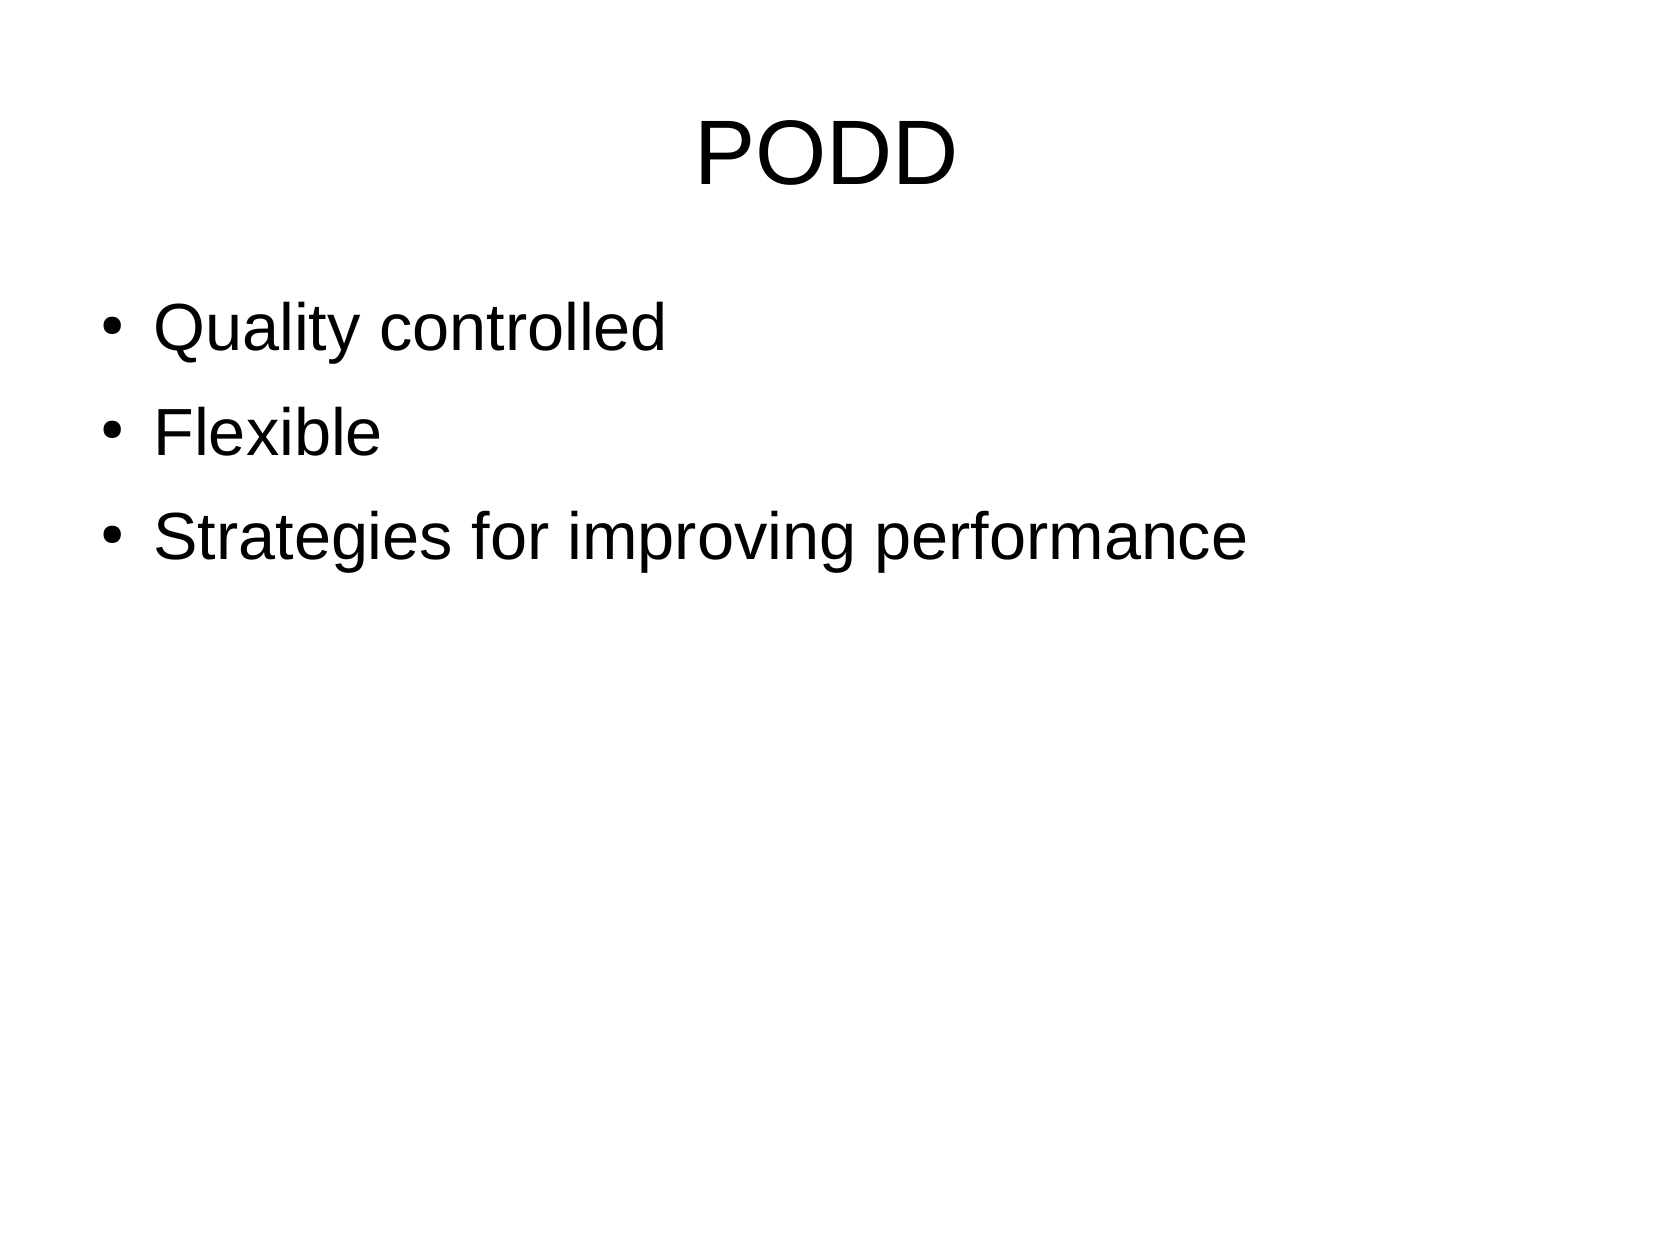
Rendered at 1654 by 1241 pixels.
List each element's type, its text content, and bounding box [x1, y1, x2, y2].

list Quality controlled Flexible Strategies for improving performance [82, 290, 1571, 1010]
title PODD [82, 49, 1571, 257]
